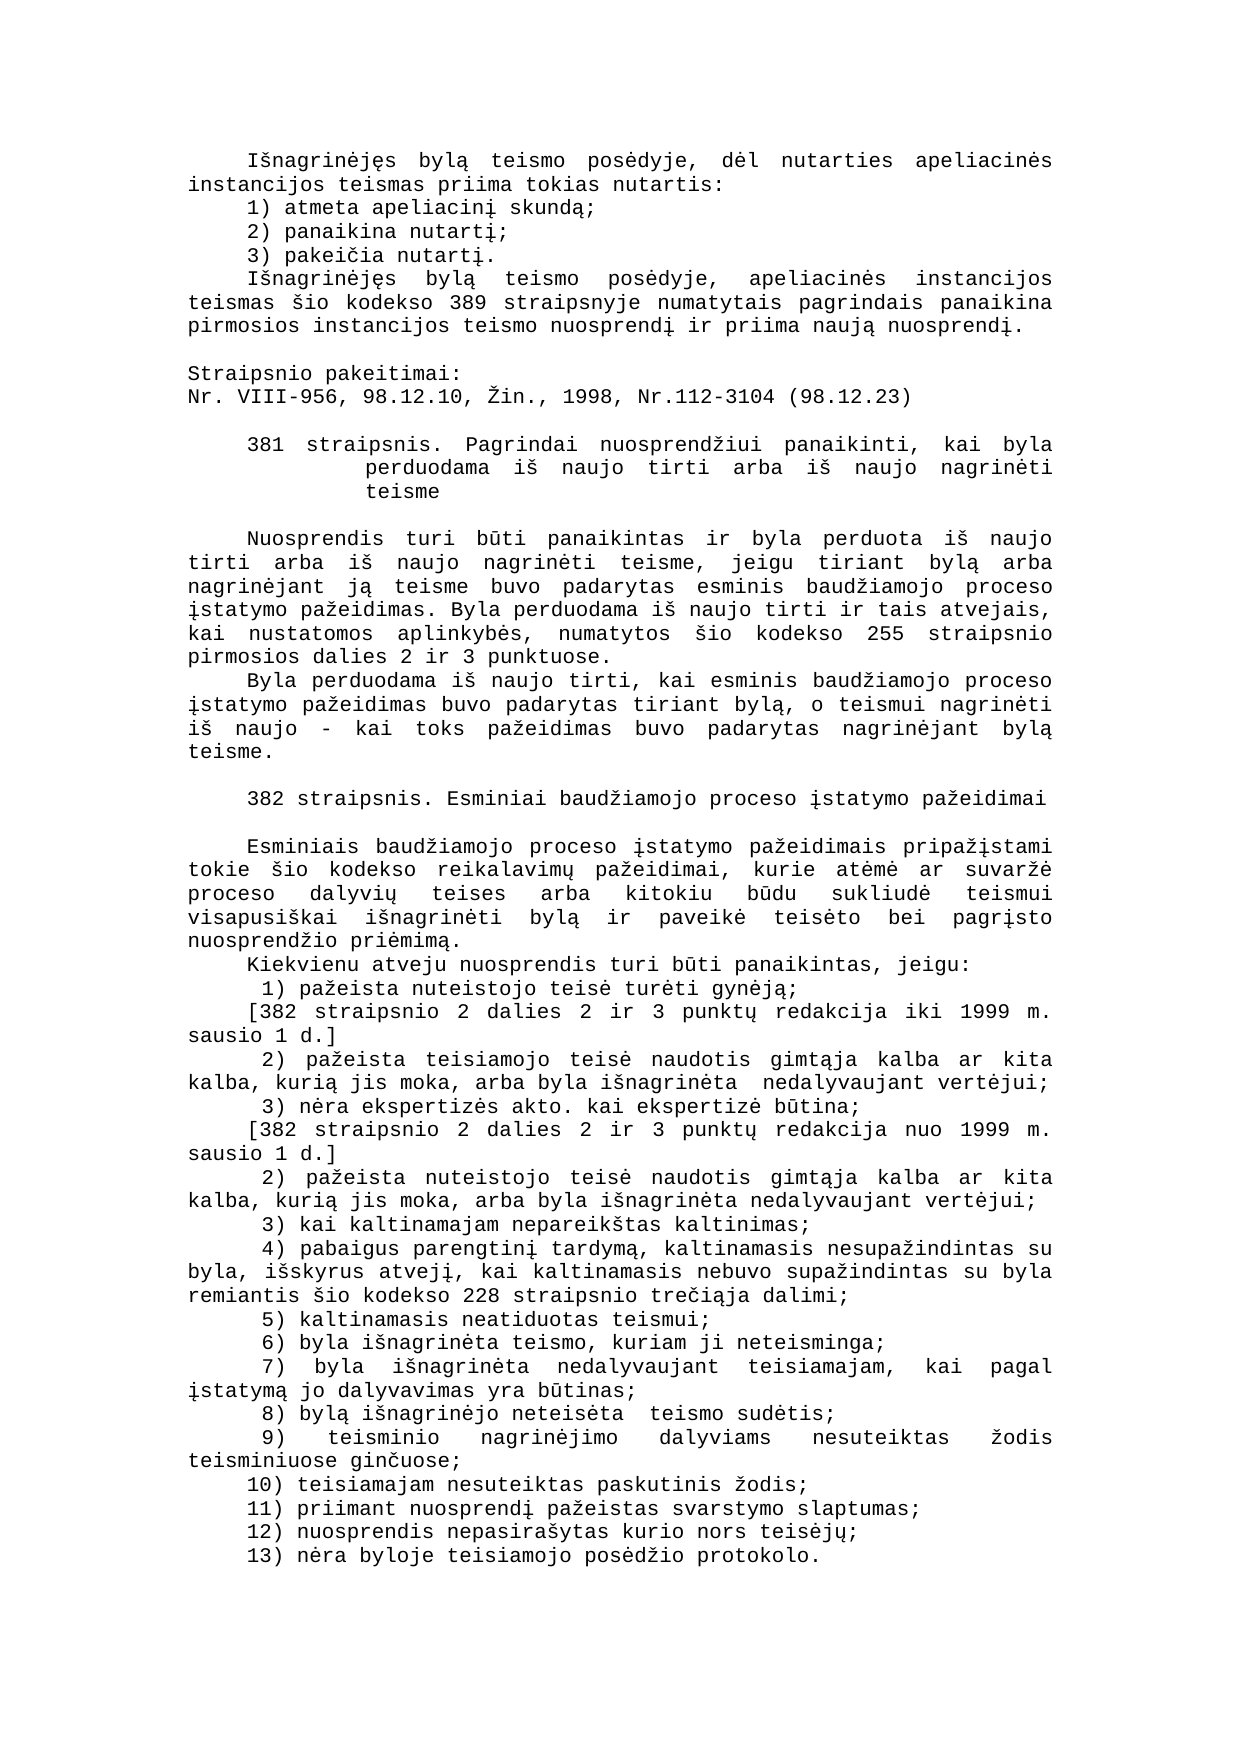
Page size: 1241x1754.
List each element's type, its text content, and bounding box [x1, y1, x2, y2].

text Straipsnio pakeitimai: [187, 363, 1053, 386]
text 3) kai kaltinamajam nepareikštas kaltinimas; [187, 1214, 1053, 1238]
text 1) pažeista nuteistojo teisė turėti gynėją; [187, 978, 1053, 1001]
text 12) nuosprendis nepasirašytas kurio nors teisėjų; [187, 1521, 1053, 1545]
text [382 straipsnio 2 dalies 2 ir 3 punktų redakcija iki 1999 m. sausio 1 d.] [187, 1001, 1053, 1048]
text Kiekvienu atveju nuosprendis turi būti panaikintas, jeigu: [187, 954, 1053, 978]
text Esminiais baudžiamojo proceso įstatymo pažeidimais pripažįstami tokie šio kodekso reikalavimų pažeidimai, kurie atėmė ar suvaržė proceso dalyvių teises arba kitokiu būdu sukliudė teismui visapusiškai išnagrinėti bylą ir paveikė teisėto bei pagrįsto nuosprendžio priėmimą. [187, 836, 1053, 954]
text Byla perduodama iš naujo tirti, kai esminis baudžiamojo proceso įstatymo pažeidimas buvo padarytas tiriant bylą, o teismui nagrinėti iš naujo - kai toks pažeidimas buvo padarytas nagrinėjant bylą teisme. [187, 670, 1053, 765]
text 1) atmeta apeliacinį skundą; [187, 197, 1053, 221]
text Nr. VIII-956, 98.12.10, Žin., 1998, Nr.112-3104 (98.12.23) [187, 386, 1053, 410]
text 13) nėra byloje teisiamojo posėdžio protokolo. [187, 1545, 1053, 1569]
text 10) teisiamajam nesuteiktas paskutinis žodis; [187, 1474, 1053, 1498]
text 382 straipsnis. Esminiai baudžiamojo proceso įstatymo pažeidimai [187, 788, 1053, 812]
text 7) byla išnagrinėta nedalyvaujant teisiamajam, kai pagal įstatymą jo dalyvavimas yra būtinas; [187, 1356, 1053, 1403]
text 3) nėra ekspertizės akto. kai ekspertizė būtina; [187, 1096, 1053, 1119]
text Išnagrinėjęs bylą teismo posėdyje, dėl nutarties apeliacinės instancijos teismas priima tokias nutartis: [187, 150, 1053, 197]
text 9) teisminio nagrinėjimo dalyviams nesuteiktas žodis teisminiuose ginčuose; [187, 1427, 1053, 1474]
text 2) pažeista nuteistojo teisė naudotis gimtąja kalba ar kita kalba, kurią jis moka, arba byla išnagrinėta nedalyvaujant vertėjui; [187, 1167, 1053, 1214]
text 11) priimant nuosprendį pažeistas svarstymo slaptumas; [187, 1498, 1053, 1521]
text Išnagrinėjęs bylą teismo posėdyje, apeliacinės instancijos teismas šio kodekso 389 straipsnyje numatytais pagrindais panaikina pirmosios instancijos teismo nuosprendį ir priima naują nuosprendį. [187, 268, 1053, 339]
text 8) bylą išnagrinėjo neteisėta teismo sudėtis; [187, 1403, 1053, 1427]
text Nuosprendis turi būti panaikintas ir byla perduota iš naujo tirti arba iš naujo nagrinėti teisme, jeigu tiriant bylą arba nagrinėjant ją teisme buvo padarytas esminis baudžiamojo proceso įstatymo pažeidimas. Byla perduodama iš naujo tirti ir tais atvejais, kai nustatomos aplinkybės, numatytos šio kodekso 255 straipsnio pirmosios dalies 2 ir 3 punktuose. [187, 528, 1053, 670]
text 2) panaikina nutartį; [187, 221, 1053, 244]
text [382 straipsnio 2 dalies 2 ir 3 punktų redakcija nuo 1999 m. sausio 1 d.] [187, 1119, 1053, 1167]
text 5) kaltinamasis neatiduotas teismui; [187, 1309, 1053, 1332]
text 381 straipsnis. Pagrindai nuosprendžiui panaikinti, kai byla perduodama iš naujo tirti arba iš naujo nagrinėti teisme [247, 434, 1053, 505]
text 6) byla išnagrinėta teismo, kuriam ji neteisminga; [187, 1332, 1053, 1356]
text 2) pažeista teisiamojo teisė naudotis gimtąja kalba ar kita kalba, kurią jis moka, arba byla išnagrinėta nedalyvaujant vertėjui; [187, 1048, 1053, 1096]
text 4) pabaigus parengtinį tardymą, kaltinamasis nesupažindintas su byla, išskyrus atvejį, kai kaltinamasis nebuvo supažindintas su byla remiantis šio kodekso 228 straipsnio trečiąja dalimi; [187, 1238, 1053, 1309]
text 3) pakeičia nutartį. [187, 244, 1053, 268]
